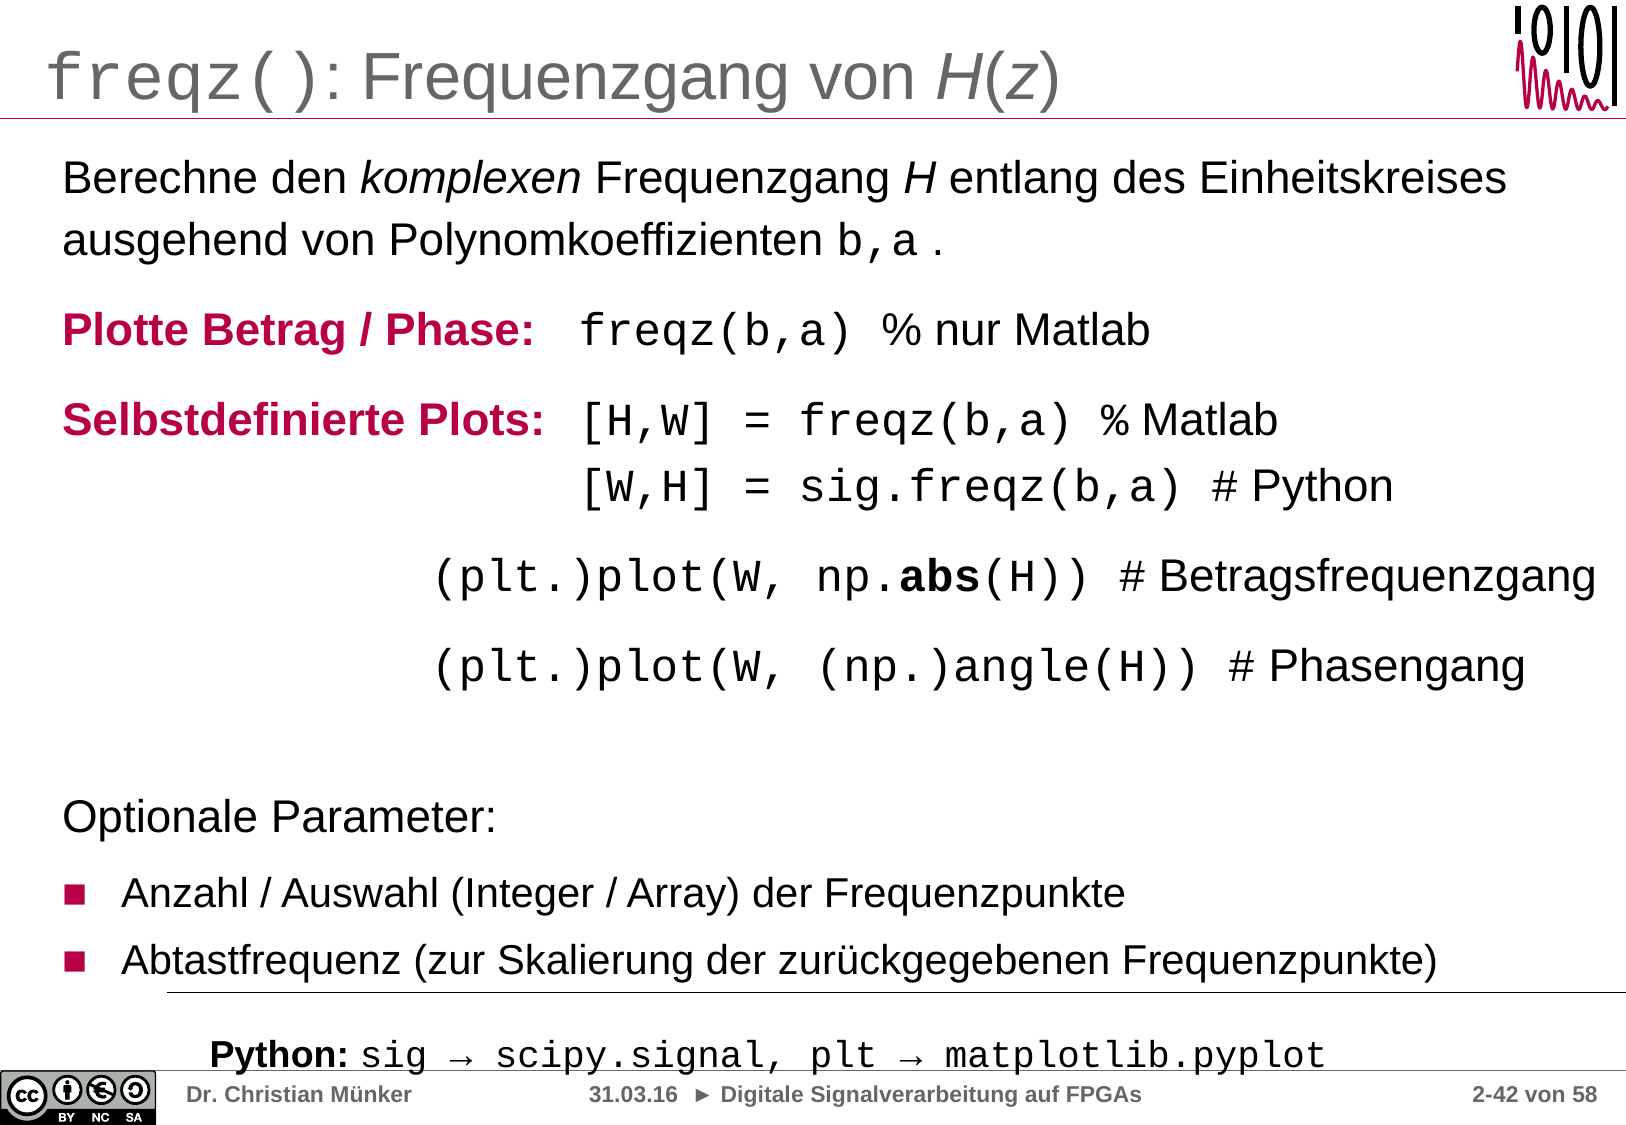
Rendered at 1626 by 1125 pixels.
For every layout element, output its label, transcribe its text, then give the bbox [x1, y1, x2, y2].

picture [1511, 0, 1624, 113]
title freqz(): Frequenzgang von H(z) [44, 17, 1512, 114]
text_box Berechne den komplexen Frequenzgang H entlang des Einheitskreises ausgehend von Polynomkoeffizienten b,a . Plotte Betrag / Phase: freqz(b,a) % nur Matlab Selbstdefinierte Plots: [H,W] = freqz(b,a) % Matlab [W,H] = sig.freqz(b,a) # Python (plt.)plot(W, np.abs(H)) # Betragsfrequenzgang (plt.)plot(W, (np.)angle(H)) # Phasengang Optionale Parameter: Anzahl / Auswahl (Integer / Array) der Frequenzpunkte Abtastfrequenz (zur Skalierung der zurückgegebenen Frequenzpunkte) Python: sig → scipy.signal, plt → matplotlib.pyplot [47, 134, 1626, 1066]
